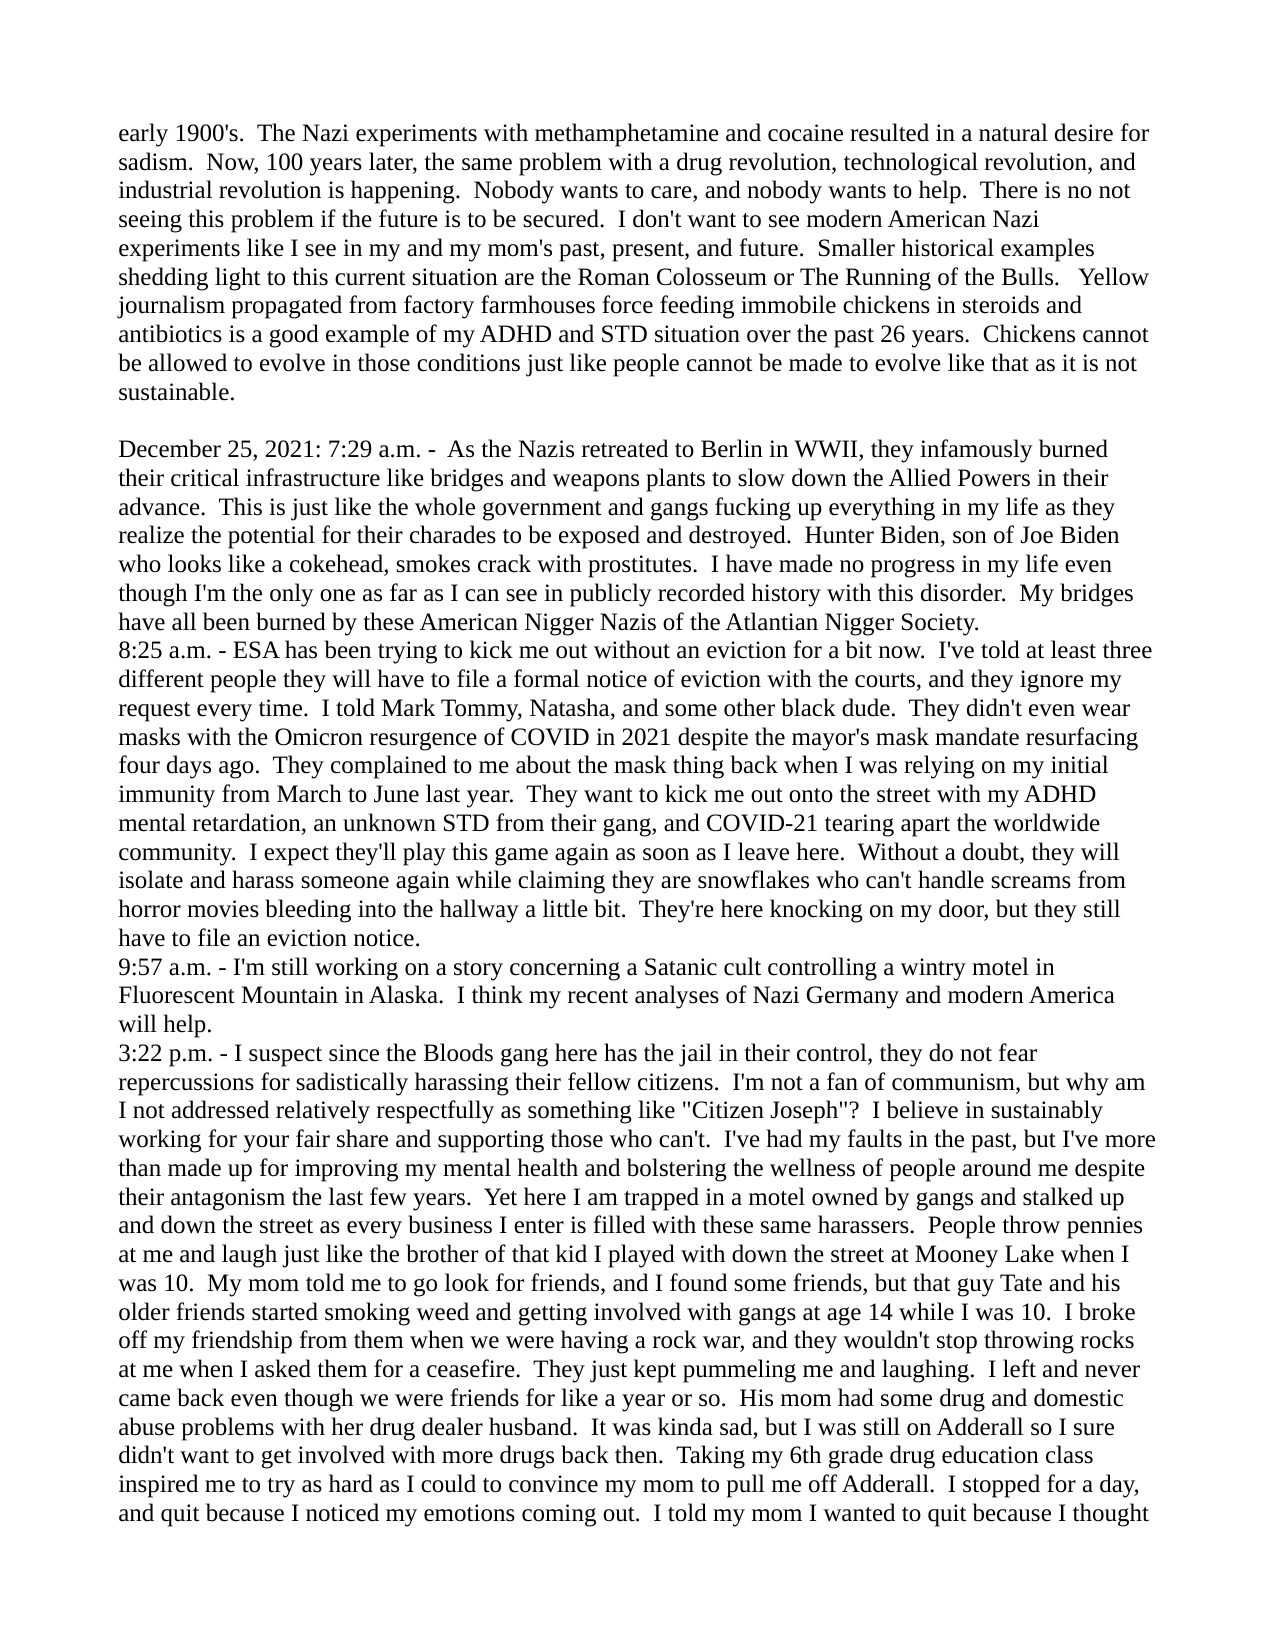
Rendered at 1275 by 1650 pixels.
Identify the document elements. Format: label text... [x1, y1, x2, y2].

text December 25, 2021: 7:29 a.m. - As the Nazis retreated to Berlin in WWII, they infamously burned their critical infrastructure like bridges and weapons plants to slow down the Allied Powers in their advance. This is just like the whole government and gangs fucking up everything in my life as they realize the potential for their charades to be exposed and destroyed. Hunter Biden, son of Joe Biden who looks like a cokehead, smokes crack with prostitutes. I have made no progress in my life even though I'm the only one as far as I can see in publicly recorded history with this disorder. My bridges have all been burned by these American Nigger Nazis of the Atlantian Nigger Society. [118, 434, 1157, 636]
text 9:57 a.m. - I'm still working on a story concerning a Satanic cult controlling a wintry motel in Fluorescent Mountain in Alaska. I think my recent analyses of Nazi Germany and modern America will help. [118, 952, 1157, 1038]
text 8:25 a.m. - ESA has been trying to kick me out without an eviction for a bit now. I've told at least three different people they will have to file a formal notice of eviction with the courts, and they ignore my request every time. I told Mark Tommy, Natasha, and some other black dude. They didn't even wear masks with the Omicron resurgence of COVID in 2021 despite the mayor's mask mandate resurfacing four days ago. They complained to me about the mask thing back when I was relying on my initial immunity from March to June last year. They want to kick me out onto the street with my ADHD mental retardation, an unknown STD from their gang, and COVID-21 tearing apart the worldwide community. I expect they'll play this game again as soon as I leave here. Without a doubt, they will isolate and harass someone again while claiming they are snowflakes who can't handle screams from horror movies bleeding into the hallway a little bit. They're here knocking on my door, but they still have to file an eviction notice. [118, 636, 1157, 952]
text early 1900's. The Nazi experiments with methamphetamine and cocaine resulted in a natural desire for sadism. Now, 100 years later, the same problem with a drug revolution, technological revolution, and industrial revolution is happening. Nobody wants to care, and nobody wants to help. There is no not seeing this problem if the future is to be secured. I don't want to see modern American Nazi experiments like I see in my and my mom's past, present, and future. Smaller historical examples shedding light to this current situation are the Roman Colosseum or The Running of the Bulls. Yellow journalism propagated from factory farmhouses force feeding immobile chickens in steroids and antibiotics is a good example of my ADHD and STD situation over the past 26 years. Chickens cannot be allowed to evolve in those conditions just like people cannot be made to evolve like that as it is not sustainable. [118, 118, 1157, 406]
text 3:22 p.m. - I suspect since the Bloods gang here has the jail in their control, they do not fear repercussions for sadistically harassing their fellow citizens. I'm not a fan of communism, but why am I not addressed relatively respectfully as something like "Citizen Joseph"? I believe in sustainably working for your fair share and supporting those who can't. I've had my faults in the past, but I've more than made up for improving my mental health and bolstering the wellness of people around me despite their antagonism the last few years. Yet here I am trapped in a motel owned by gangs and stalked up and down the street as every business I enter is filled with these same harassers. People throw pennies at me and laugh just like the brother of that kid I played with down the street at Mooney Lake when I was 10. My mom told me to go look for friends, and I found some friends, but that guy Tate and his older friends started smoking weed and getting involved with gangs at age 14 while I was 10. I broke off my friendship from them when we were having a rock war, and they wouldn't stop throwing rocks at me when I asked them for a ceasefire. They just kept pummeling me and laughing. I left and never came back even though we were friends for like a year or so. His mom had some drug and domestic abuse problems with her drug dealer husband. It was kinda sad, but I was still on Adderall so I sure didn't want to get involved with more drugs back then. Taking my 6th grade drug education class inspired me to try as hard as I could to convince my mom to pull me off Adderall. I stopped for a day, and quit because I noticed my emotions coming out. I told my mom I wanted to quit because I thought [118, 1038, 1157, 1527]
